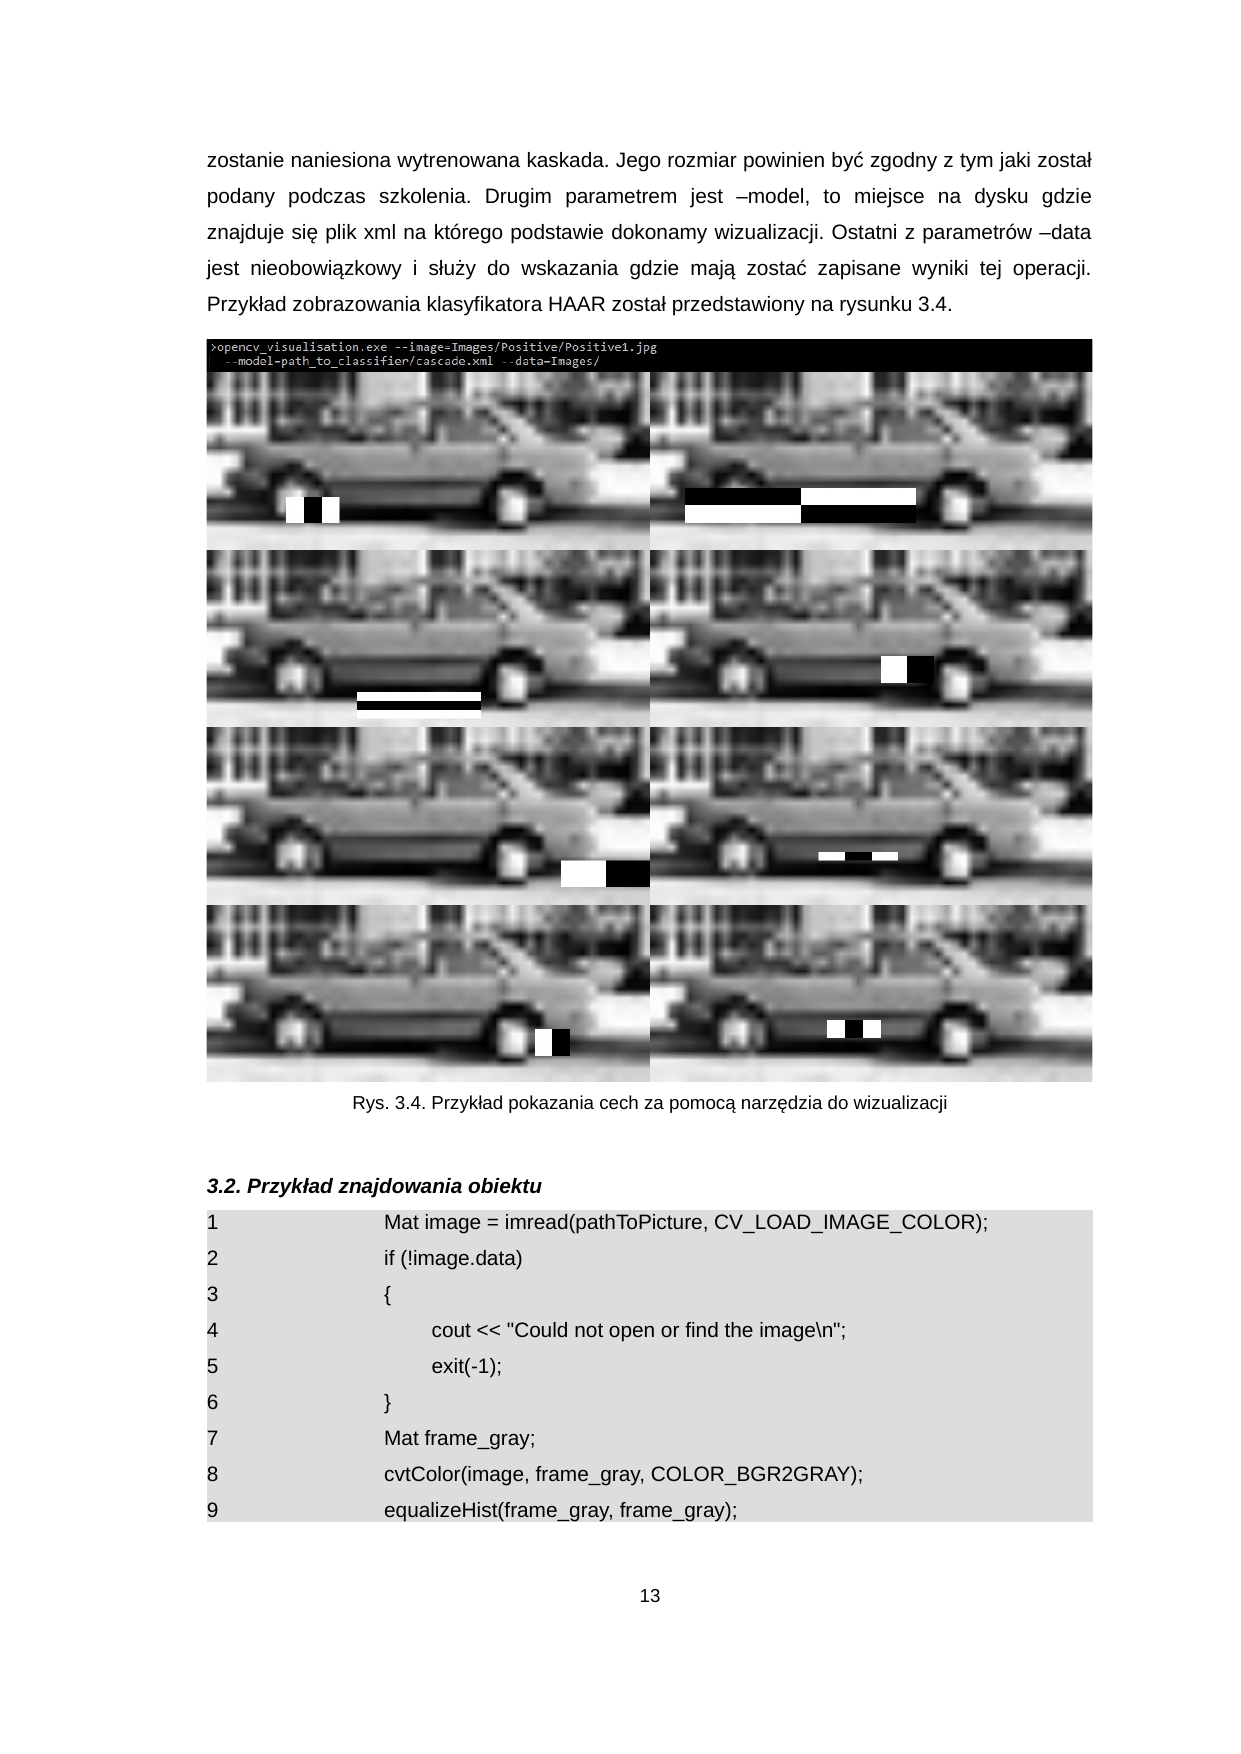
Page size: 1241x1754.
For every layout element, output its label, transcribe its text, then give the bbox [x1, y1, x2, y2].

list if (!image.data) [207, 1246, 1093, 1270]
list { [207, 1282, 1093, 1306]
list cout << "Could not open or find the image\n"; [207, 1318, 1093, 1342]
subtitle 3.2. Przykład znajdowania obiektu [207, 1174, 1093, 1198]
list cvtColor(image, frame_gray, COLOR_BGR2GRAY); [207, 1462, 1093, 1486]
list } [207, 1390, 1093, 1414]
list exit(-1); [207, 1354, 1093, 1378]
list Mat image = imread(pathToPicture, CV_LOAD_IMAGE_COLOR); [207, 1210, 1093, 1234]
list equalizeHist(frame_gray, frame_gray); [207, 1498, 1093, 1522]
list Mat frame_gray; [207, 1426, 1093, 1450]
text Rys. 3.4. Przykład pokazania cech za pomocą narzędzia do wizualizacji [207, 1082, 1093, 1113]
picture [206, 339, 1093, 1082]
text zostanie naniesiona wytrenowana kaskada. Jego rozmiar powinien być zgodny z tym jaki został podany podczas szkolenia. Drugim parametrem jest –model, to miejsce na dysku gdzie znajduje się plik xml na którego podstawie dokonamy wizualizacji. Ostatni z parametrów –data jest nieobowiązkowy i służy do wskazania gdzie mają zostać zapisane wyniki tej operacji. Przykład zobrazowania klasyfikatora HAAR został przedstawiony na rysunku 3.4. [207, 148, 1093, 315]
